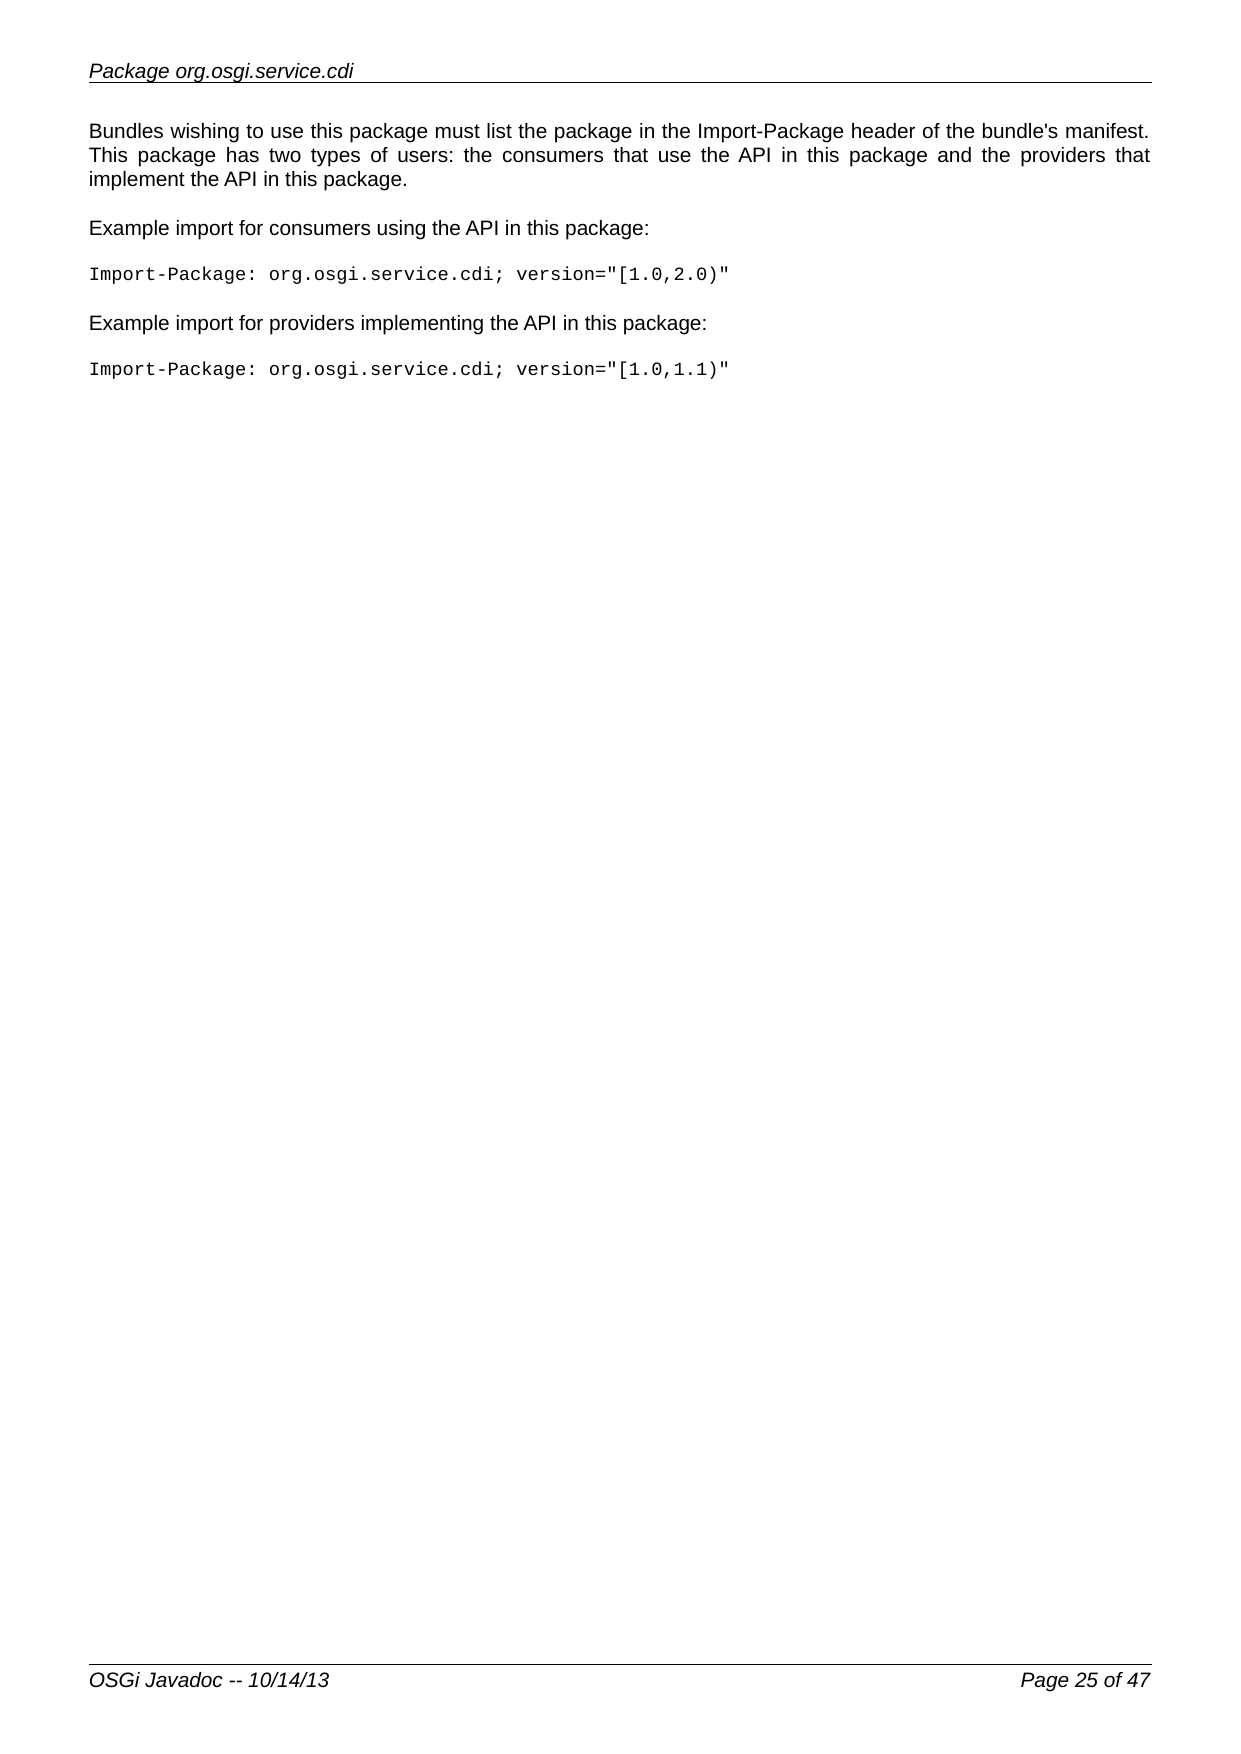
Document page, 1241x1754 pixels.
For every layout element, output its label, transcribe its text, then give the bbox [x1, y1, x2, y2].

text Example import for consumers using the API in this package: [88, 215, 1152, 239]
text Bundles wishing to use this package must list the package in the Import-Package header of the bundle's manifest. This package has two types of users: the consumers that use the API in this package and the providers that implement the API in this package. [88, 118, 1152, 190]
text Import-Package: org.osgi.service.cdi; version="[1.0,2.0)" [88, 264, 1152, 286]
text Import-Package: org.osgi.service.cdi; version="[1.0,1.1)" [88, 359, 1152, 381]
text Example import for providers implementing the API in this package: [88, 311, 1152, 334]
